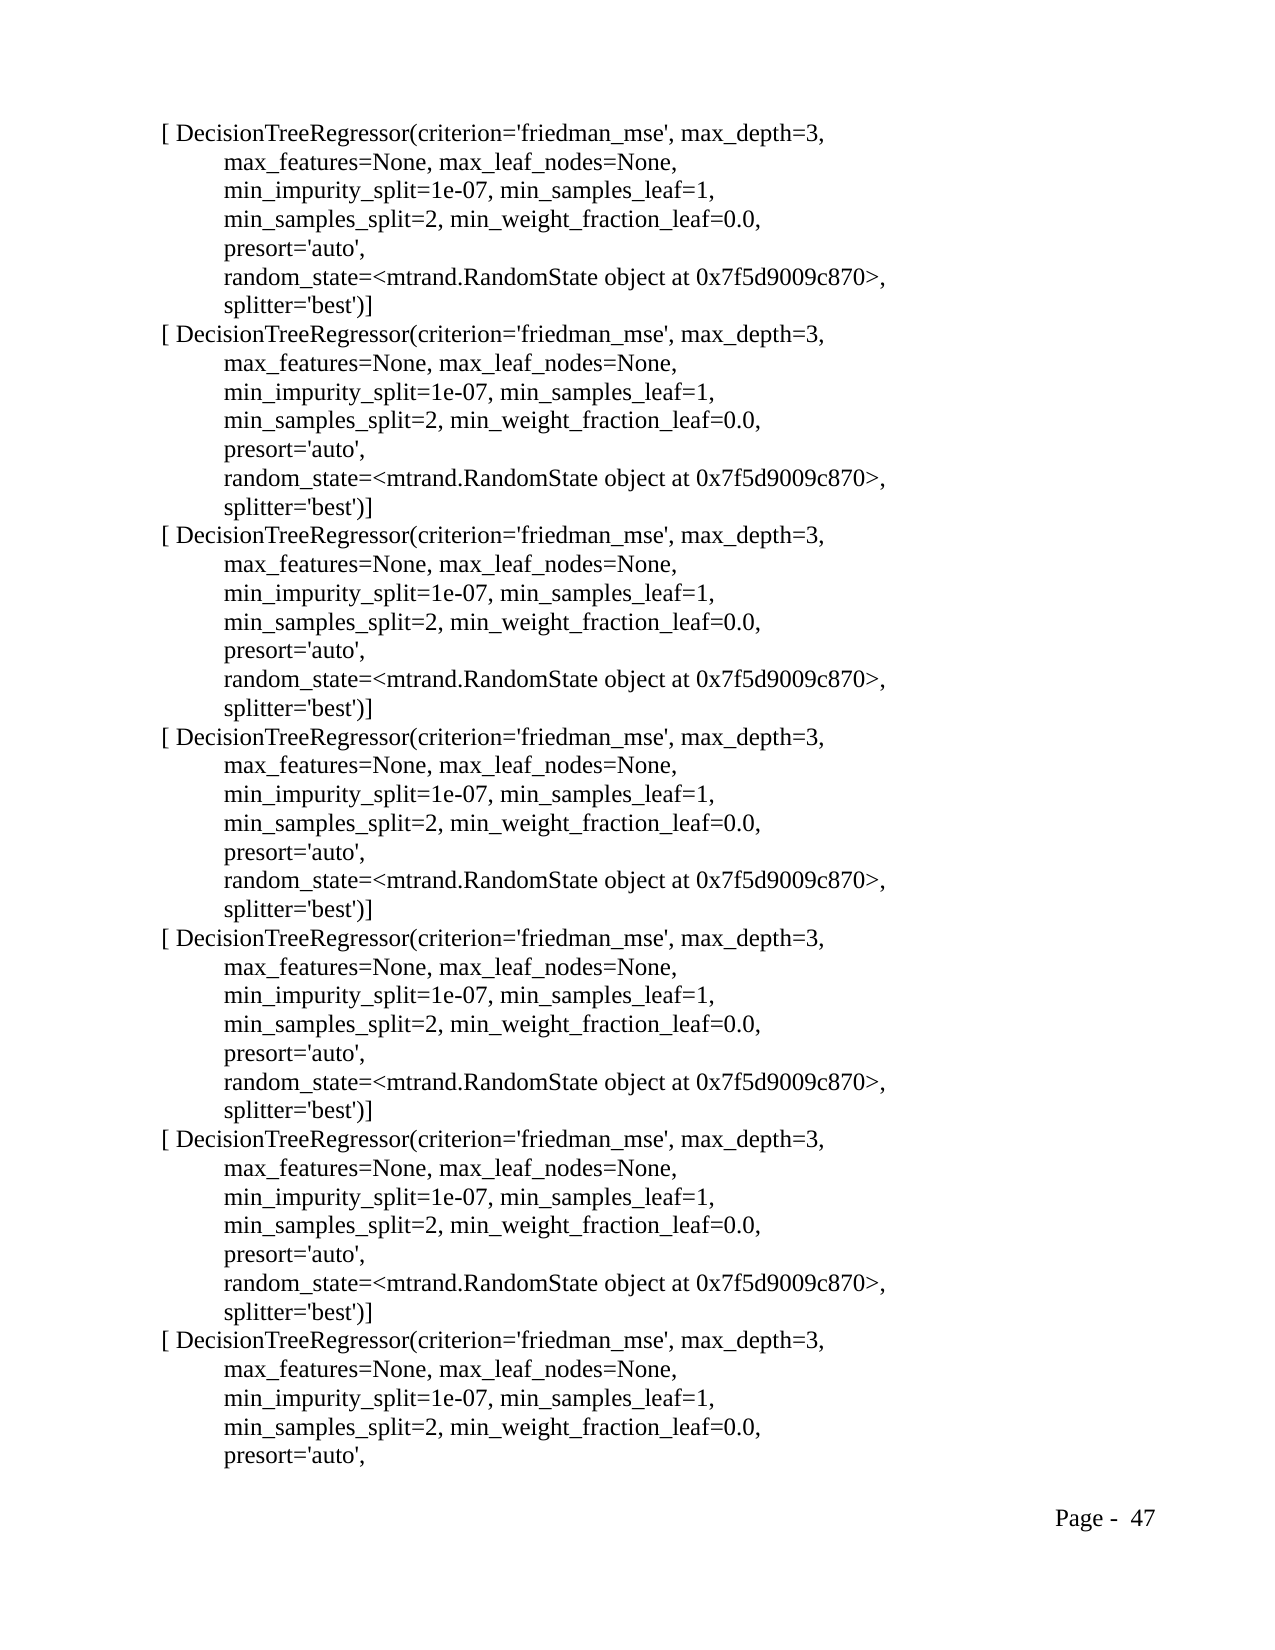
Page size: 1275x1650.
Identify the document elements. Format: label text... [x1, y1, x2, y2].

text splitter='best')] [155, 1297, 1157, 1326]
text max_features=None, max_leaf_nodes=None, [155, 1153, 1157, 1182]
text min_impurity_split=1e-07, min_samples_leaf=1, [155, 1182, 1157, 1211]
text min_samples_split=2, min_weight_fraction_leaf=0.0, [155, 808, 1157, 837]
text min_impurity_split=1e-07, min_samples_leaf=1, [155, 1383, 1157, 1412]
text max_features=None, max_leaf_nodes=None, [155, 1354, 1157, 1383]
text [ DecisionTreeRegressor(criterion='friedman_mse', max_depth=3, [155, 521, 1157, 549]
text min_impurity_split=1e-07, min_samples_leaf=1, [155, 578, 1157, 607]
text presort='auto', [155, 434, 1157, 463]
text max_features=None, max_leaf_nodes=None, [155, 751, 1157, 779]
text max_features=None, max_leaf_nodes=None, [155, 952, 1157, 981]
text random_state=<mtrand.RandomState object at 0x7f5d9009c870>, [155, 1268, 1157, 1297]
text min_impurity_split=1e-07, min_samples_leaf=1, [155, 981, 1157, 1009]
text [ DecisionTreeRegressor(criterion='friedman_mse', max_depth=3, [155, 1124, 1157, 1153]
text max_features=None, max_leaf_nodes=None, [155, 348, 1157, 377]
text min_samples_split=2, min_weight_fraction_leaf=0.0, [155, 406, 1157, 434]
text min_samples_split=2, min_weight_fraction_leaf=0.0, [155, 1009, 1157, 1038]
text random_state=<mtrand.RandomState object at 0x7f5d9009c870>, [155, 1067, 1157, 1096]
text max_features=None, max_leaf_nodes=None, [155, 549, 1157, 578]
text min_samples_split=2, min_weight_fraction_leaf=0.0, [155, 1211, 1157, 1239]
text random_state=<mtrand.RandomState object at 0x7f5d9009c870>, [155, 262, 1157, 291]
text min_samples_split=2, min_weight_fraction_leaf=0.0, [155, 1412, 1157, 1441]
text splitter='best')] [155, 1096, 1157, 1124]
text presort='auto', [155, 233, 1157, 262]
text max_features=None, max_leaf_nodes=None, [155, 147, 1157, 176]
text [ DecisionTreeRegressor(criterion='friedman_mse', max_depth=3, [155, 118, 1157, 147]
text presort='auto', [155, 636, 1157, 664]
text presort='auto', [155, 1239, 1157, 1268]
text [ DecisionTreeRegressor(criterion='friedman_mse', max_depth=3, [155, 923, 1157, 952]
text min_samples_split=2, min_weight_fraction_leaf=0.0, [155, 607, 1157, 636]
text min_impurity_split=1e-07, min_samples_leaf=1, [155, 377, 1157, 406]
text splitter='best')] [155, 492, 1157, 521]
text presort='auto', [155, 837, 1157, 866]
text [ DecisionTreeRegressor(criterion='friedman_mse', max_depth=3, [155, 1326, 1157, 1354]
text random_state=<mtrand.RandomState object at 0x7f5d9009c870>, [155, 463, 1157, 492]
text splitter='best')] [155, 894, 1157, 923]
text random_state=<mtrand.RandomState object at 0x7f5d9009c870>, [155, 664, 1157, 693]
text min_impurity_split=1e-07, min_samples_leaf=1, [155, 176, 1157, 204]
text presort='auto', [155, 1441, 1157, 1469]
text splitter='best')] [155, 693, 1157, 722]
text min_samples_split=2, min_weight_fraction_leaf=0.0, [155, 204, 1157, 233]
text splitter='best')] [155, 291, 1157, 319]
text random_state=<mtrand.RandomState object at 0x7f5d9009c870>, [155, 866, 1157, 894]
text [ DecisionTreeRegressor(criterion='friedman_mse', max_depth=3, [155, 722, 1157, 751]
text [ DecisionTreeRegressor(criterion='friedman_mse', max_depth=3, [155, 319, 1157, 348]
text presort='auto', [155, 1038, 1157, 1067]
text min_impurity_split=1e-07, min_samples_leaf=1, [155, 779, 1157, 808]
